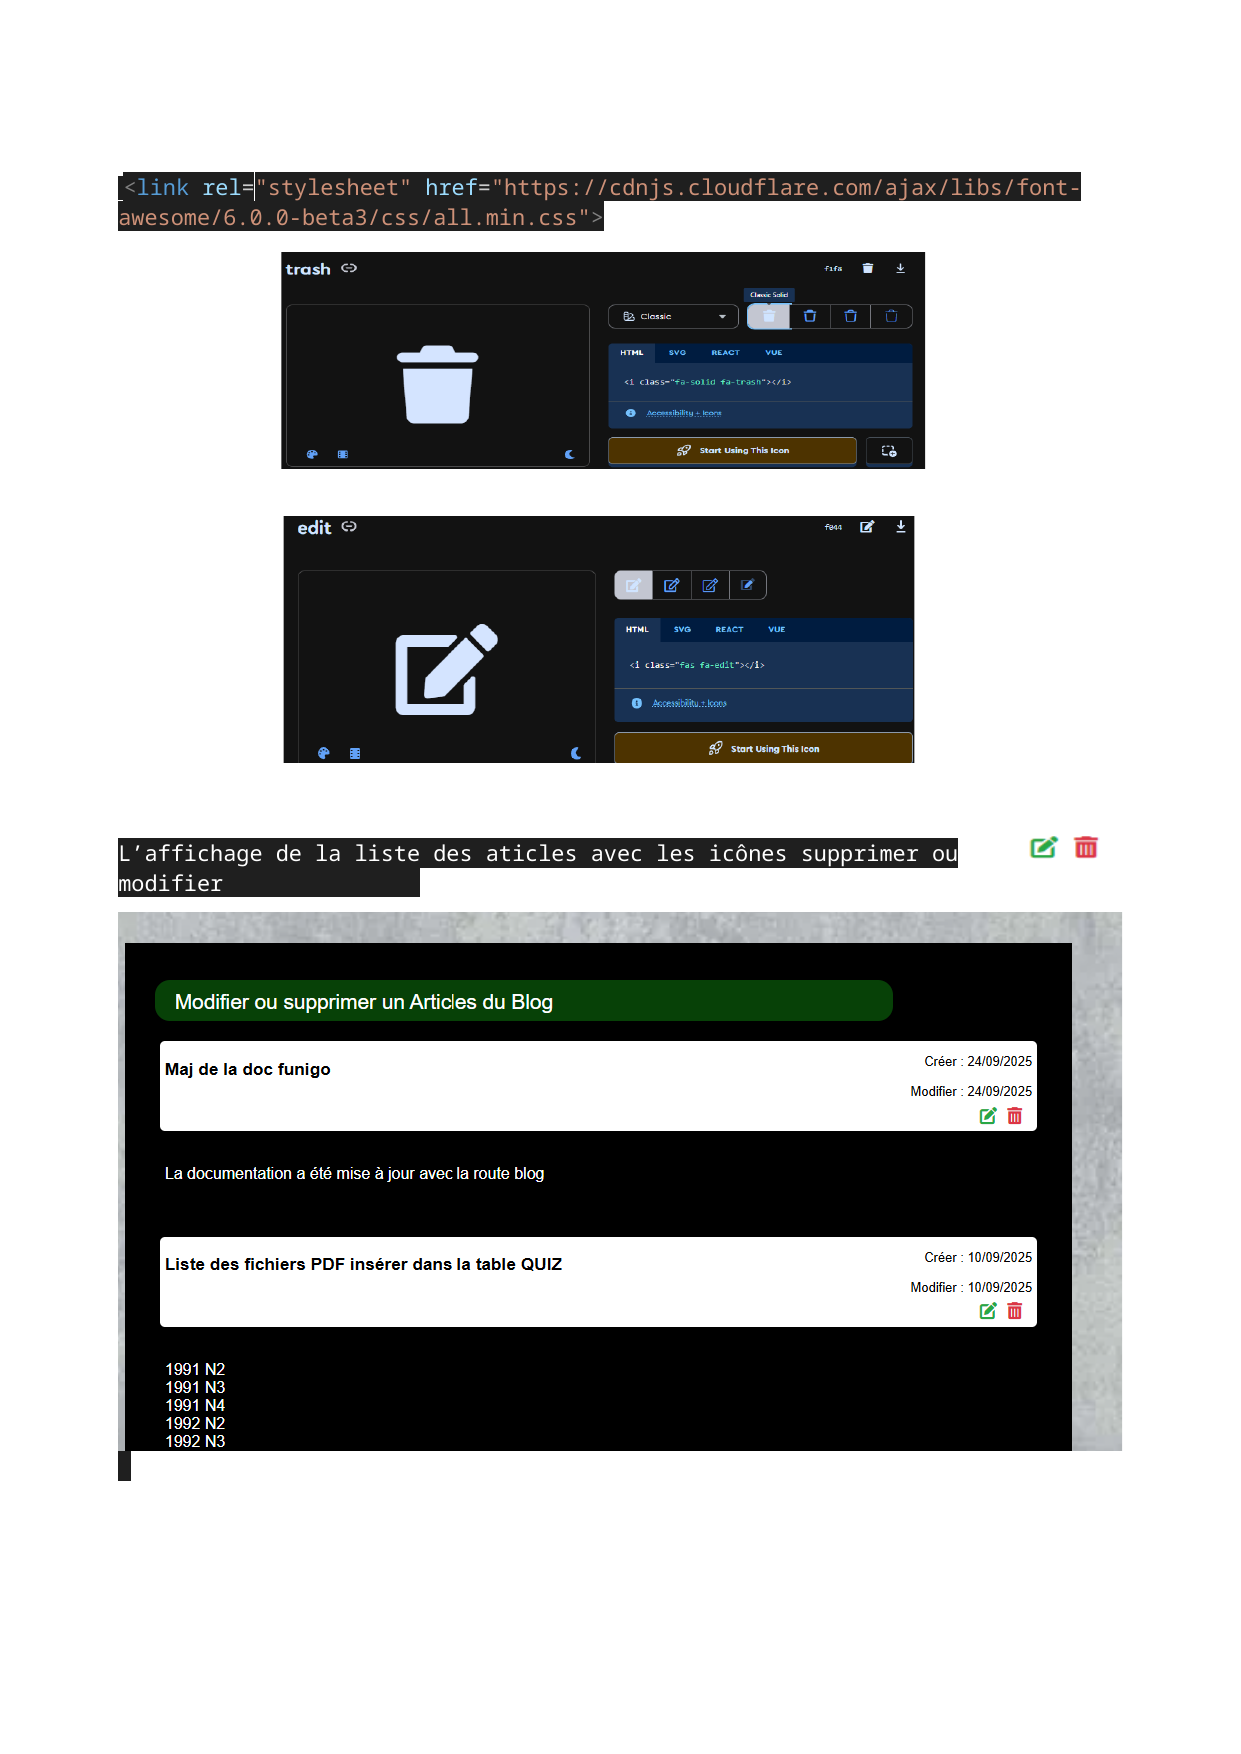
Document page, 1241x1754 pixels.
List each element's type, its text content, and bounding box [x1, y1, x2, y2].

text L’affichage de la liste des aticles avec les icônes supprimer ou modifier [118, 838, 1122, 897]
picture [1017, 825, 1106, 859]
picture [281, 252, 926, 469]
picture [283, 516, 915, 763]
text <link rel="stylesheet" href="https://cdnjs.cloudflare.com/ajax/libs/font-awesome/6.0.0-beta3/css/all.min.css"> [118, 172, 1122, 231]
picture [118, 912, 1123, 1451]
